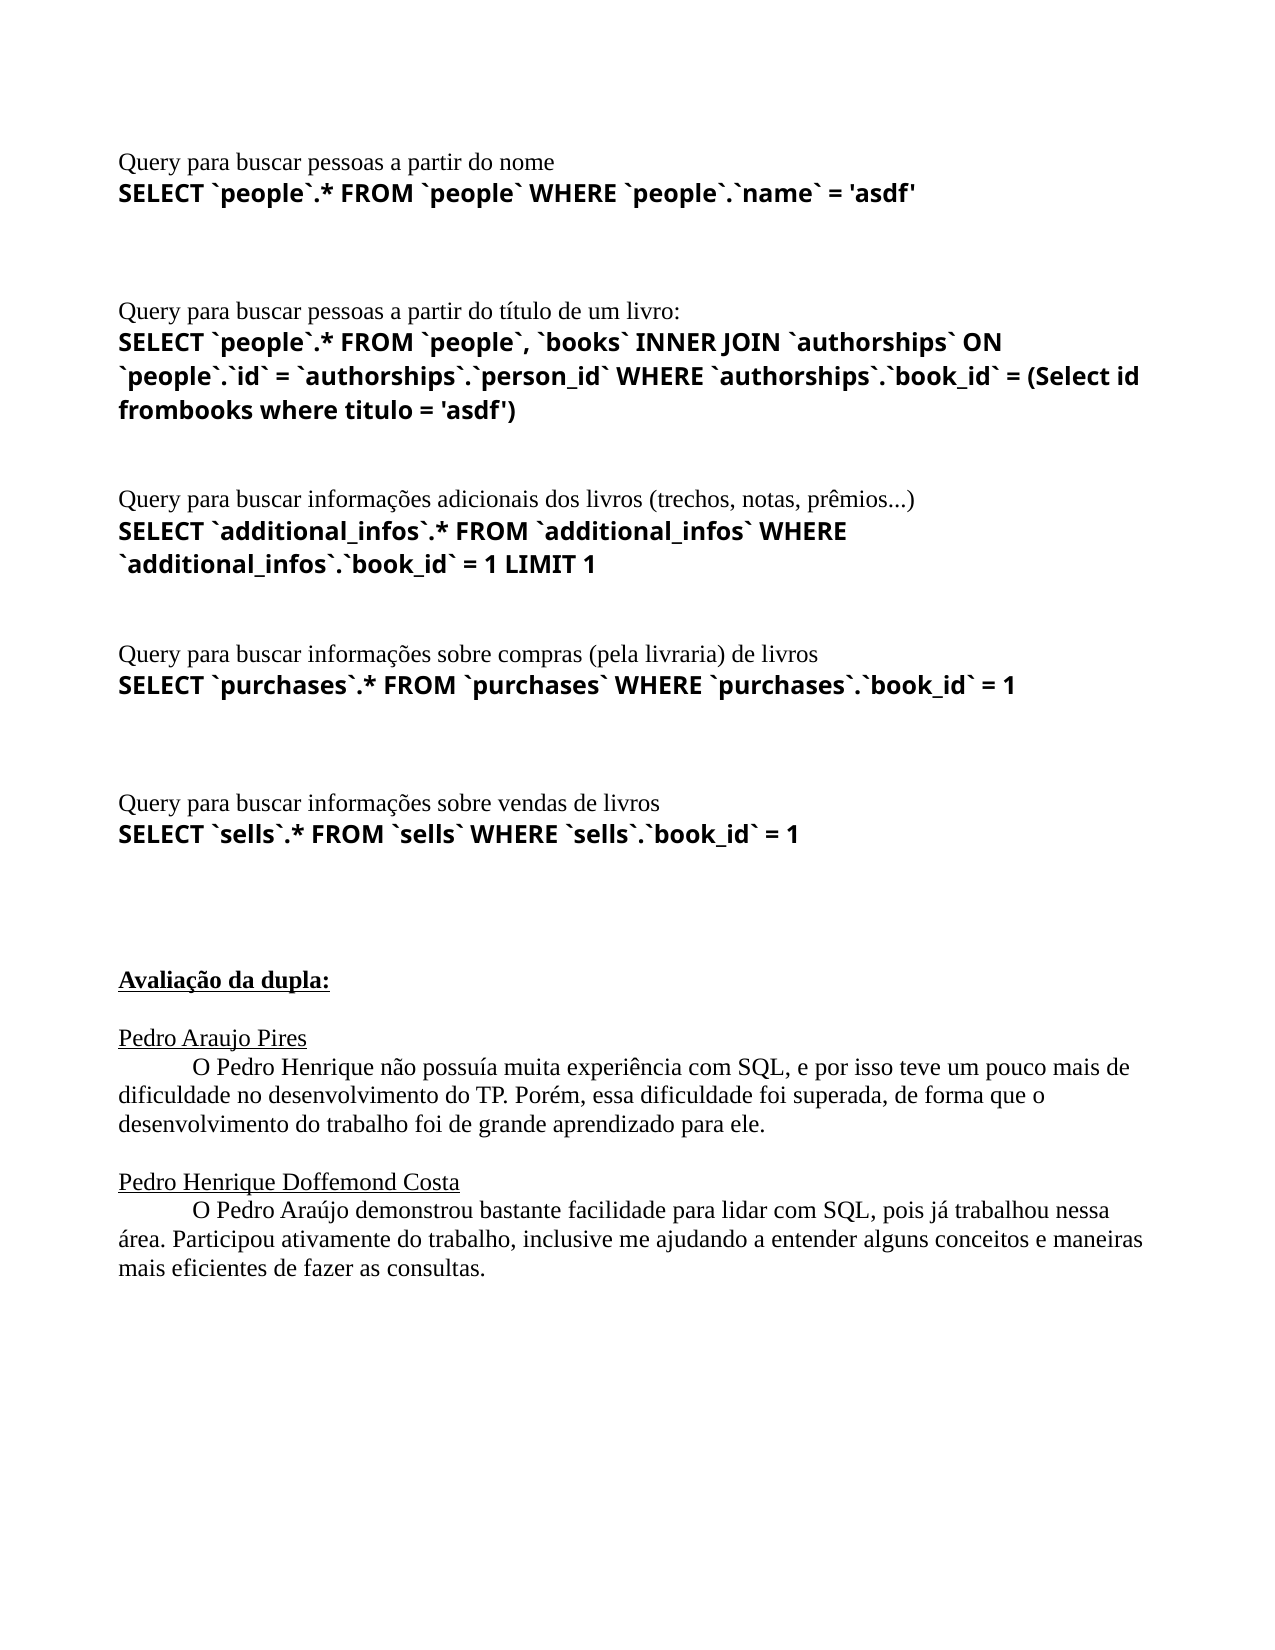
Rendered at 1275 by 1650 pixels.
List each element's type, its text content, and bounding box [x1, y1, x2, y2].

text Query para buscar pessoas a partir do nome [118, 147, 1157, 176]
text Query para buscar informações sobre compras (pela livraria) de livros [118, 639, 1157, 667]
text Pedro Araujo Pires [118, 1023, 1157, 1052]
text Avaliação da dupla: [118, 966, 1157, 994]
text SELECT `additional_infos`.* FROM `additional_infos` WHERE `additional_infos`.`book_id` = 1 LIMIT 1 [118, 513, 1157, 581]
text Pedro Henrique Doffemond Costa [118, 1167, 1157, 1196]
text SELECT `sells`.* FROM `sells` WHERE `sells`.`book_id` = 1 [118, 817, 1157, 851]
text Query para buscar informações adicionais dos livros (trechos, notas, prêmios...) [118, 484, 1157, 513]
text SELECT `people`.* FROM `people`, `books` INNER JOIN `authorships` ON `people`.`id` = `authorships`.`person_id` WHERE `authorships`.`book_id` = (Select id frombooks where titulo = 'asdf') [118, 325, 1157, 427]
text SELECT `people`.* FROM `people` WHERE `people`.`name` = 'asdf' [118, 176, 1157, 210]
text Query para buscar informações sobre vendas de livros [118, 788, 1157, 817]
text SELECT `purchases`.* FROM `purchases` WHERE `purchases`.`book_id` = 1 [118, 667, 1157, 702]
text O Pedro Araújo demonstrou bastante facilidade para lidar com SQL, pois já trabalhou nessa área. Participou ativamente do trabalho, inclusive me ajudando a entender alguns conceitos e maneiras mais eficientes de fazer as consultas. [118, 1196, 1157, 1282]
text Query para buscar pessoas a partir do título de um livro: [118, 296, 1157, 325]
text O Pedro Henrique não possuía muita experiência com SQL, e por isso teve um pouco mais de dificuldade no desenvolvimento do TP. Porém, essa dificuldade foi superada, de forma que o desenvolvimento do trabalho foi de grande aprendizado para ele. [118, 1052, 1157, 1138]
